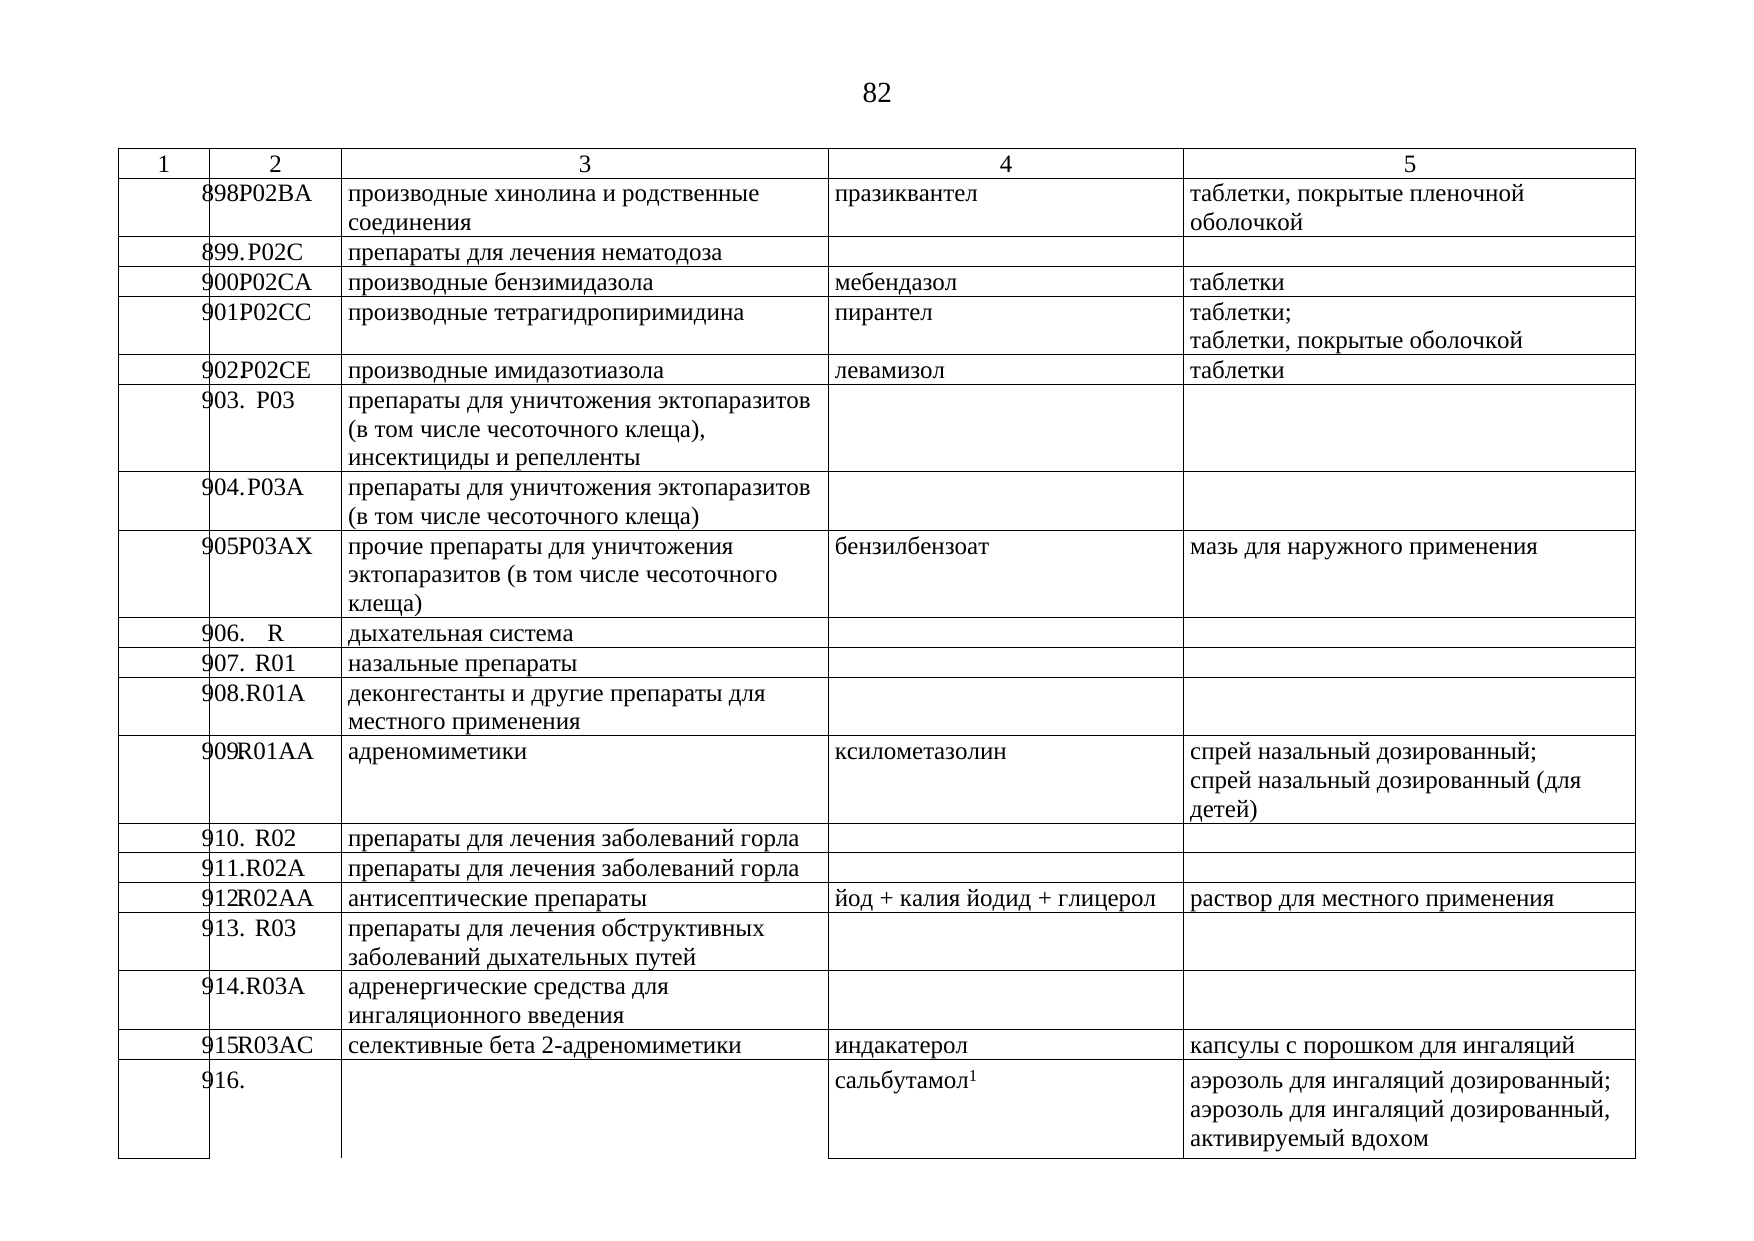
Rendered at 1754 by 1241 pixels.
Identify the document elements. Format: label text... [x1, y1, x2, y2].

table_cell таблетки [1184, 355, 1635, 384]
table_cell [119, 618, 209, 647]
table_cell P03 [210, 385, 341, 471]
table_cell [119, 1030, 209, 1059]
table_cell адреномиметики [342, 736, 828, 822]
table_cell таблетки; таблетки, покрытые оболочкой [1184, 297, 1635, 354]
table_cell [1184, 472, 1635, 530]
table_cell препараты для лечения заболеваний горла [342, 824, 828, 852]
table_cell [1184, 618, 1635, 647]
table_cell [119, 883, 209, 912]
table_cell [210, 1060, 341, 1157]
table_header 5 [1184, 149, 1635, 177]
table_cell [829, 385, 1183, 471]
table_cell [1184, 971, 1635, 1029]
table_cell P02C [210, 237, 341, 266]
table_cell адренергические средства для ингаляционного введения [342, 971, 828, 1029]
table_cell [119, 237, 209, 266]
table_cell [119, 1060, 209, 1157]
table_cell [829, 853, 1183, 882]
table_cell [829, 678, 1183, 735]
table_cell [829, 472, 1183, 530]
table_cell [829, 971, 1183, 1029]
table_cell [1184, 385, 1635, 471]
table_cell R [210, 618, 341, 647]
table_cell [119, 355, 209, 384]
table_cell [119, 736, 209, 822]
table_cell [119, 853, 209, 882]
table_cell R01 [210, 648, 341, 677]
table_cell R02AA [210, 883, 341, 912]
table_cell производные хинолина и родственные соединения [342, 179, 828, 236]
table_cell R01AA [210, 736, 341, 822]
table_cell ксилометазолин [829, 736, 1183, 822]
table_cell препараты для уничтожения эктопаразитов (в том числе чесоточного клеща) [342, 472, 828, 530]
table_cell индакатерол [829, 1030, 1183, 1059]
table_cell R03 [210, 913, 341, 970]
table_cell [829, 618, 1183, 647]
table_cell бензилбензоат [829, 531, 1183, 617]
table_cell мазь для наружного применения [1184, 531, 1635, 617]
table_cell селективные бета 2‑адреномиметики [342, 1030, 828, 1059]
table_cell R02A [210, 853, 341, 882]
table_cell [1184, 648, 1635, 677]
table_cell [119, 179, 209, 236]
table_cell таблетки, покрытые пленочной оболочкой [1184, 179, 1635, 236]
table_cell аэрозоль для ингаляций дозированный; аэрозоль для ингаляций дозированный, активируемый вдохом [1184, 1060, 1635, 1157]
table_cell R03AC [210, 1030, 341, 1059]
table_cell производные бензимидазола [342, 267, 828, 296]
table_cell P03A [210, 472, 341, 530]
table_cell производные тетрагидропиримидина [342, 297, 828, 354]
table_cell йод + калия йодид + глицерол [829, 883, 1183, 912]
table_cell P02CC [210, 297, 341, 354]
table_cell [1184, 853, 1635, 882]
table_cell [119, 648, 209, 677]
table_header 4 [829, 149, 1183, 177]
table_cell препараты для лечения заболеваний горла [342, 853, 828, 882]
table_header 1 [119, 149, 209, 177]
table_cell левамизол [829, 355, 1183, 384]
table_cell антисептические препараты [342, 883, 828, 912]
table_cell [1184, 678, 1635, 735]
table_cell R03A [210, 971, 341, 1029]
table_cell [829, 237, 1183, 266]
table_cell препараты для лечения обструктивных заболеваний дыхательных путей [342, 913, 828, 970]
table_cell [829, 824, 1183, 852]
table_cell производные имидазотиазола [342, 355, 828, 384]
table_cell [119, 971, 209, 1029]
table_cell [1184, 824, 1635, 852]
table_cell [119, 913, 209, 970]
table_cell [119, 385, 209, 471]
table_cell [119, 824, 209, 852]
table_cell препараты для уничтожения эктопаразитов (в том числе чесоточного клеща), инсектициды и репелленты [342, 385, 828, 471]
table_cell деконгестанты и другие препараты для местного применения [342, 678, 828, 735]
table_cell R02 [210, 824, 341, 852]
table_cell спрей назальный дозированный; спрей назальный дозированный (для детей) [1184, 736, 1635, 822]
table_cell [829, 648, 1183, 677]
table_cell таблетки [1184, 267, 1635, 296]
table_cell P02CE [210, 355, 341, 384]
table_cell [1184, 913, 1635, 970]
table_cell прочие препараты для уничтожения эктопаразитов (в том числе чесоточного клеща) [342, 531, 828, 617]
table_cell празиквантел [829, 179, 1183, 236]
table_cell [829, 913, 1183, 970]
table_cell препараты для лечения нематодоза [342, 237, 828, 266]
table_cell P02CA [210, 267, 341, 296]
table_cell [119, 297, 209, 354]
table_cell [119, 678, 209, 735]
table_cell дыхательная система [342, 618, 828, 647]
table_header 3 [342, 149, 828, 177]
table_cell [342, 1060, 828, 1157]
table_cell назальные препараты [342, 648, 828, 677]
table_cell R01A [210, 678, 341, 735]
table_cell [119, 531, 209, 617]
table_cell P03AX [210, 531, 341, 617]
table_cell капсулы с порошком для ингаляций [1184, 1030, 1635, 1059]
table_cell мебендазол [829, 267, 1183, 296]
table_cell раствор для местного применения [1184, 883, 1635, 912]
table_cell [1184, 237, 1635, 266]
table_header 2 [210, 149, 341, 177]
table_cell сальбутамол1 [829, 1060, 1183, 1157]
table_cell P02BA [210, 179, 341, 236]
table_cell [119, 472, 209, 530]
table_cell пирантел [829, 297, 1183, 354]
table_cell [119, 267, 209, 296]
